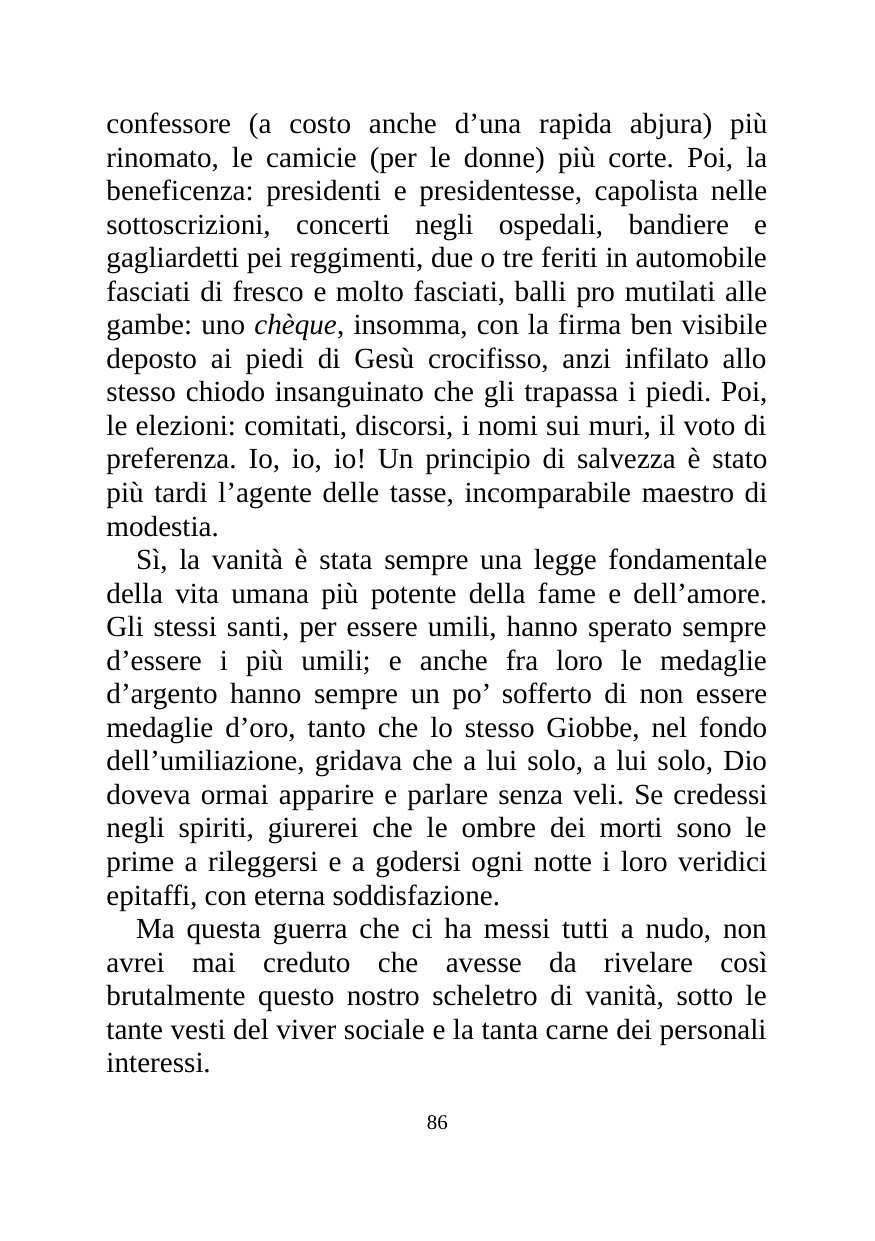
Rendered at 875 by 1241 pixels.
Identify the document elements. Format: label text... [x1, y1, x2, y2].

text confessore (a costo anche d’una rapida abjura) più rinomato, le camicie (per le donne) più corte. Poi, la beneficenza: presidenti e presidentesse, capolista nelle sottoscrizioni, concerti negli ospedali, bandiere e gagliardetti pei reggimenti, due o tre feriti in automobile fasciati di fresco e molto fasciati, balli pro mutilati alle gambe: uno chèque, insomma, con la firma ben visibile deposto ai piedi di Gesù crocifisso, anzi infilato allo stesso chiodo insanguinato che gli trapassa i piedi. Poi, le elezioni: comitati, discorsi, i nomi sui muri, il voto di preferenza. Io, io, io! Un principio di salvezza è stato più tardi l’agente delle tasse, incomparabile maestro di modestia. [106, 106, 768, 542]
text Sì, la vanità è stata sempre una legge fondamentale della vita umana più potente della fame e dell’amore. Gli stessi santi, per essere umili, hanno sperato sempre d’essere i più umili; e anche fra loro le medaglie d’argento hanno sempre un po’ sofferto di non essere medaglie d’oro, tanto che lo stesso Giobbe, nel fondo dell’umiliazione, gridava che a lui solo, a lui solo, Dio doveva ormai apparire e parlare senza veli. Se credessi negli spiriti, giurerei che le ombre dei morti sono le prime a rileggersi e a godersi ogni notte i loro veridici epitaffi, con eterna soddisfazione. [106, 542, 768, 911]
text Ma questa guerra che ci ha messi tutti a nudo, non avrei mai creduto che avesse da rivelare così brutalmente questo nostro scheletro di vanità, sotto le tante vesti del viver sociale e la tanta carne dei personali interessi. [106, 911, 768, 1079]
